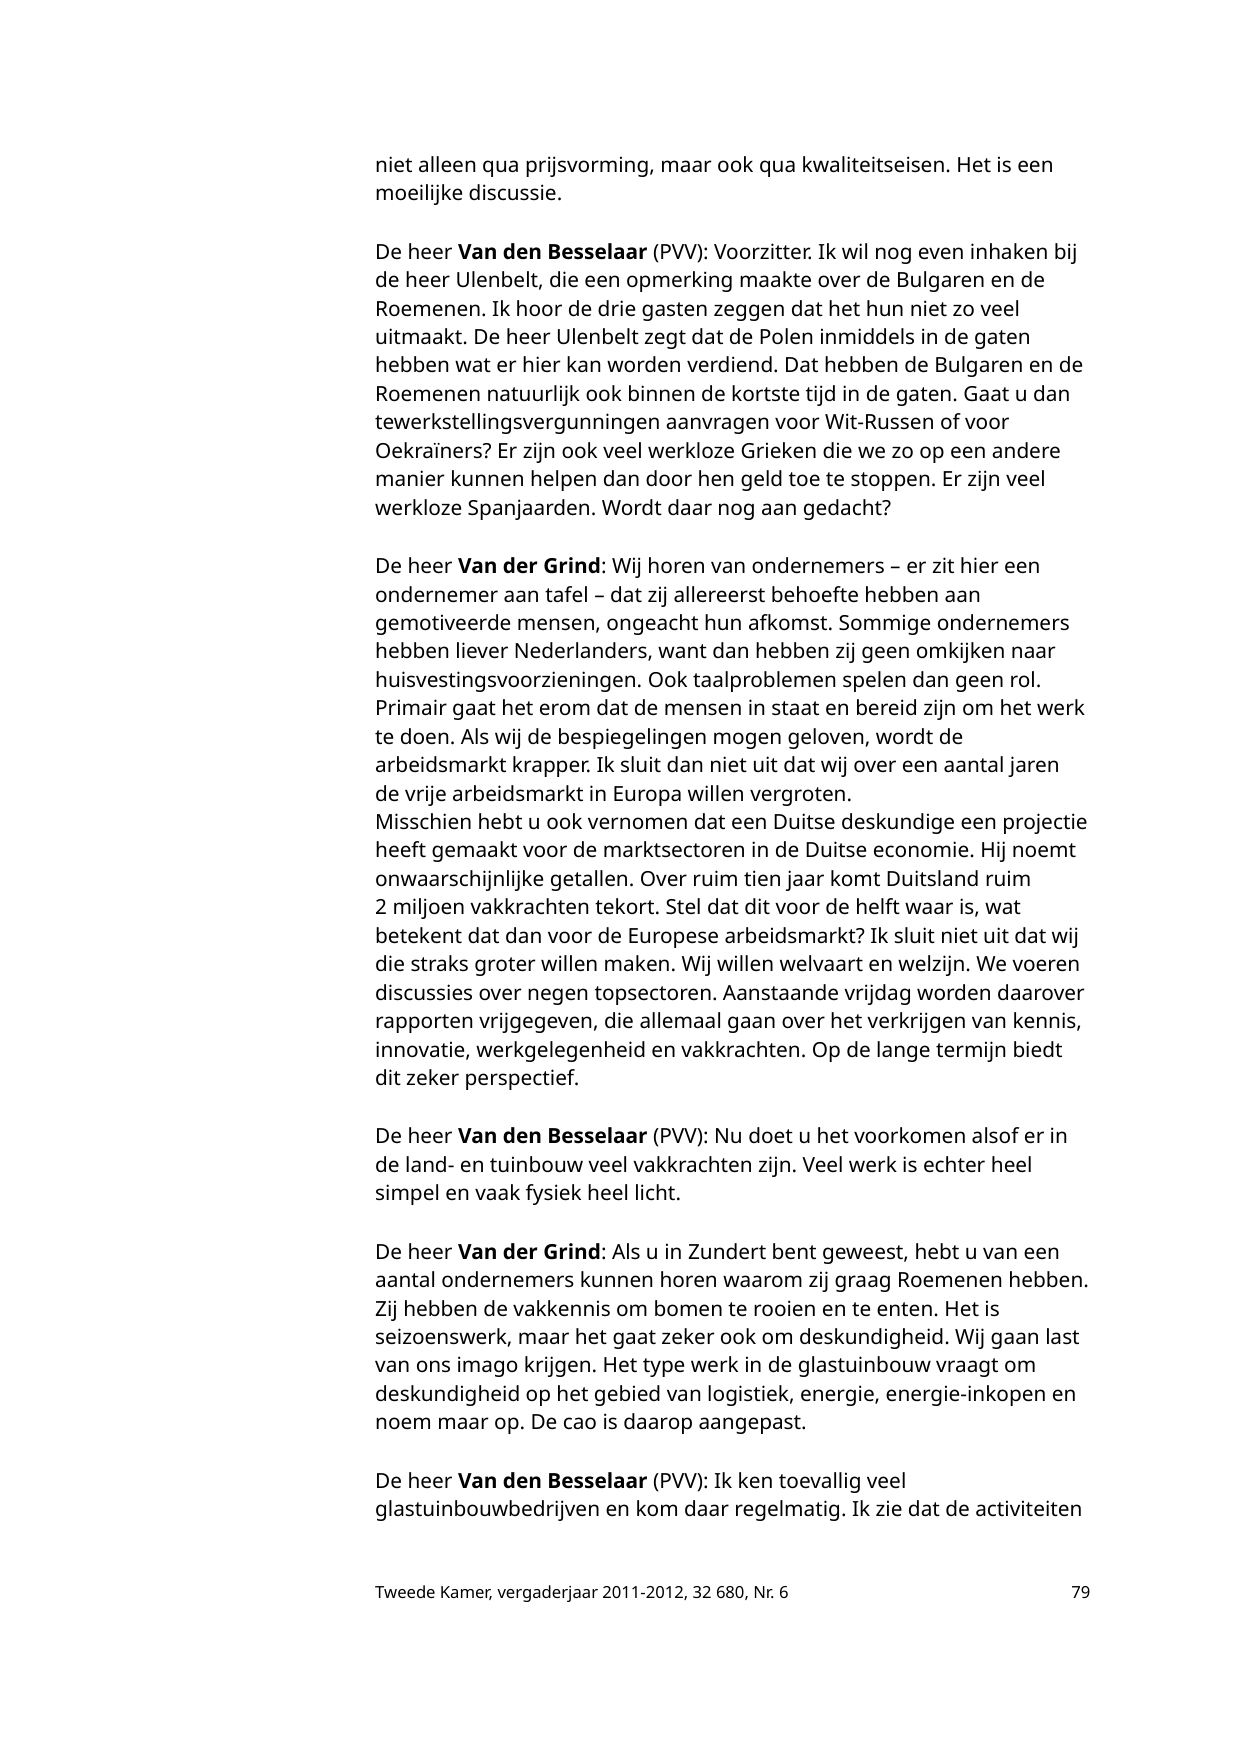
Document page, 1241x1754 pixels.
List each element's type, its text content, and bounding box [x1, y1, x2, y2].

text De heer Van den Besselaar (PVV): Voorzitter. Ik wil nog even inhaken bij de heer Ulenbelt, die een opmerking maakte over de Bulgaren en de Roemenen. Ik hoor de drie gasten zeggen dat het hun niet zo veel uitmaakt. De heer Ulenbelt zegt dat de Polen inmiddels in de gaten hebben wat er hier kan worden verdiend. Dat hebben de Bulgaren en de Roemenen natuurlijk ook binnen de kortste tijd in de gaten. Gaat u dan tewerkstellingsvergunningen aanvragen voor Wit-Russen of voor Oekraïners? Er zijn ook veel werkloze Grieken die we zo op een andere manier kunnen helpen dan door hen geld toe te stoppen. Er zijn veel werkloze Spanjaarden. Wordt daar nog aan gedacht? [375, 237, 1090, 521]
text Misschien hebt u ook vernomen dat een Duitse deskundige een projectie heeft gemaakt voor de marktsectoren in de Duitse economie. Hij noemt onwaarschijnlijke getallen. Over ruim tien jaar komt Duitsland ruim 2 miljoen vakkrachten tekort. Stel dat dit voor de helft waar is, wat betekent dat dan voor de Europese arbeidsmarkt? Ik sluit niet uit dat wij die straks groter willen maken. Wij willen welvaart en welzijn. We voeren discussies over negen topsectoren. Aanstaande vrijdag worden daarover rapporten vrijgegeven, die allemaal gaan over het verkrijgen van kennis, innovatie, werkgelegenheid en vakkrachten. Op de lange termijn biedt dit zeker perspectief. [375, 807, 1090, 1092]
text niet alleen qua prijsvorming, maar ook qua kwaliteitseisen. Het is een moeilijke discussie. [375, 150, 1090, 207]
text De heer Van der Grind: Als u in Zundert bent geweest, hebt u van een aantal ondernemers kunnen horen waarom zij graag Roemenen hebben. Zij hebben de vakkennis om bomen te rooien en te enten. Het is seizoenswerk, maar het gaat zeker ook om deskundigheid. Wij gaan last van ons imago krijgen. Het type werk in de glastuinbouw vraagt om deskundigheid op het gebied van logistiek, energie, energie-inkopen en noem maar op. De cao is daarop aangepast. [375, 1237, 1090, 1436]
text De heer Van den Besselaar (PVV): Ik ken toevallig veel glastuinbouwbedrijven en kom daar regelmatig. Ik zie dat de activiteiten [375, 1466, 1090, 1523]
text De heer Van den Besselaar (PVV): Nu doet u het voorkomen alsof er in de land- en tuinbouw veel vakkrachten zijn. Veel werk is echter heel simpel en vaak fysiek heel licht. [375, 1122, 1090, 1207]
text De heer Van der Grind: Wij horen van ondernemers – er zit hier een ondernemer aan tafel – dat zij allereerst behoefte hebben aan gemotiveerde mensen, ongeacht hun afkomst. Sommige ondernemers hebben liever Nederlanders, want dan hebben zij geen omkijken naar huisvestingsvoorzieningen. Ook taalproblemen spelen dan geen rol. Primair gaat het erom dat de mensen in staat en bereid zijn om het werk te doen. Als wij de bespiegelingen mogen geloven, wordt de arbeidsmarkt krapper. Ik sluit dan niet uit dat wij over een aantal jaren de vrije arbeidsmarkt in Europa willen vergroten. [375, 551, 1090, 807]
